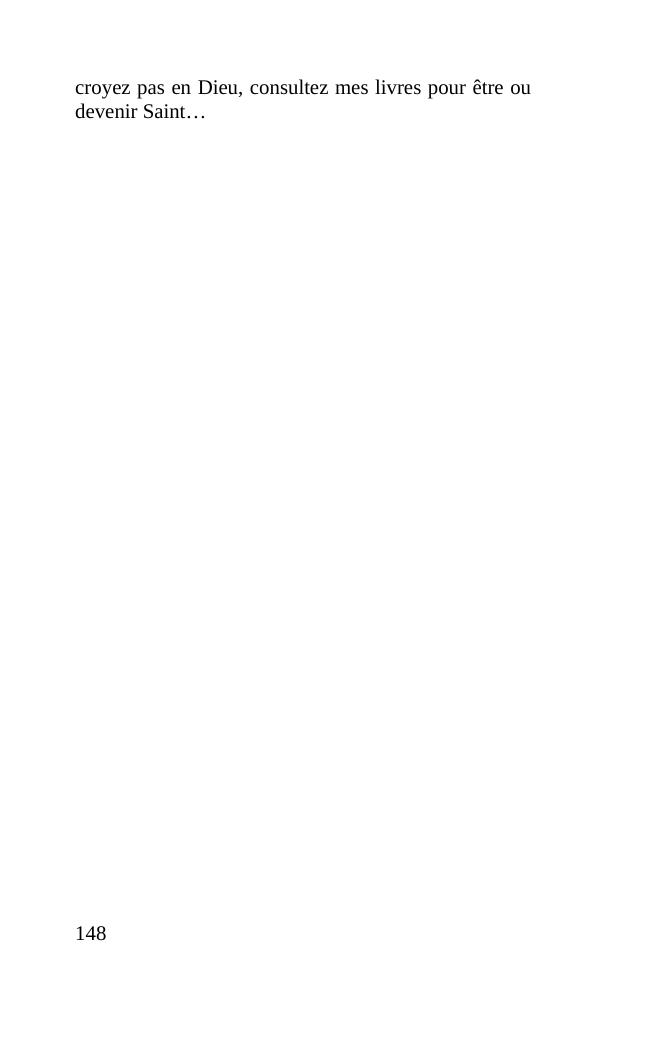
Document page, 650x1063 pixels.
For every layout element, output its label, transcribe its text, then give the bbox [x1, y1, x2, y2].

text croyez pas en Dieu, consultez mes livres pour être ou devenir Saint… [75, 75, 531, 123]
